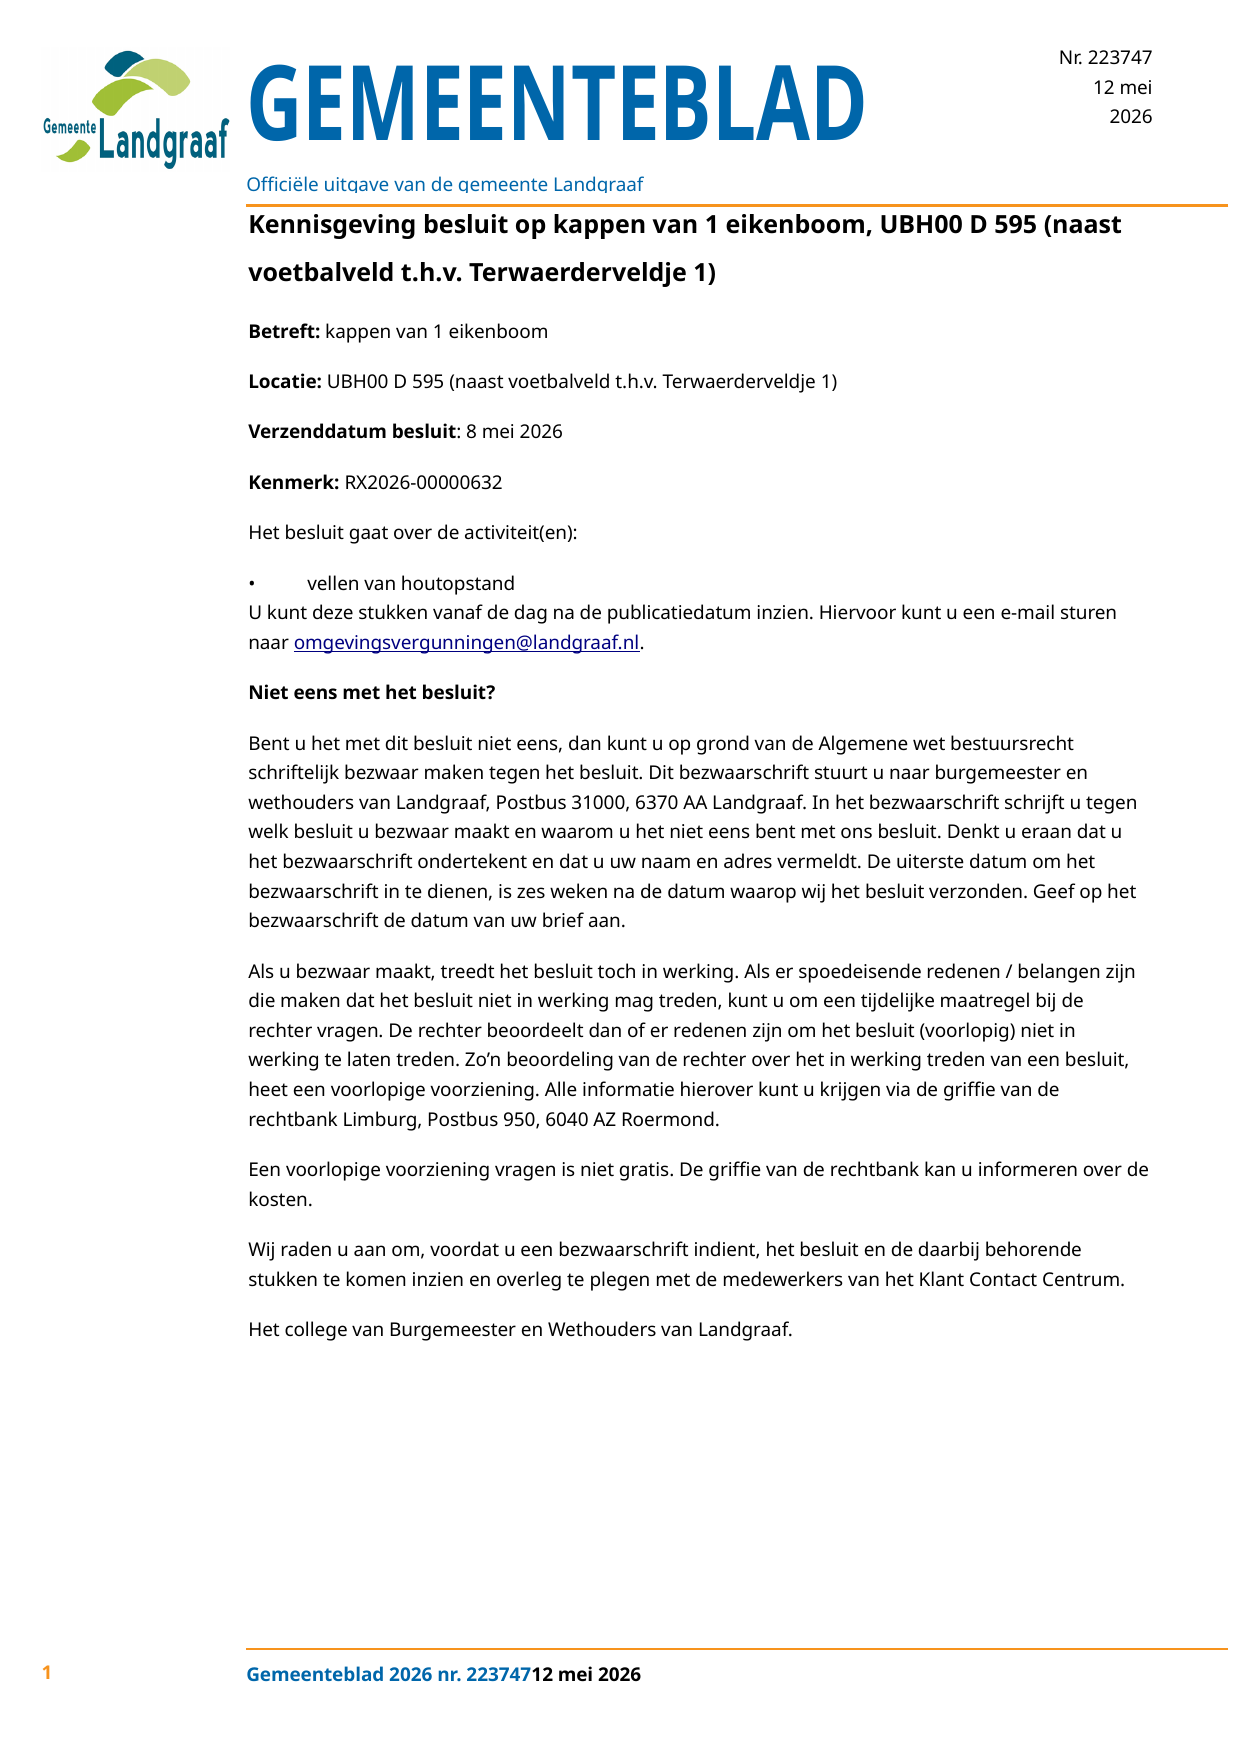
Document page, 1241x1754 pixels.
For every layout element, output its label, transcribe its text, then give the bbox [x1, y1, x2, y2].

text Niet eens met het besluit? [248, 679, 1152, 705]
text Verzenddatum besluit: 8 mei 2026 [248, 419, 1152, 444]
picture [41, 47, 231, 172]
text Locatie: UBH00 D 595 (naast voetbalveld t.h.v. Terwaerderveldje 1) [248, 368, 1152, 394]
text Het besluit gaat over de activiteit(en): [248, 519, 1152, 545]
text U kunt deze stukken vanaf de dag na de publicatiedatum inzien. Hiervoor kunt u een e-mail sturen naar omgevingsvergunningen@landgraaf.nl. [248, 599, 1152, 655]
text Bent u het met dit besluit niet eens, dan kunt u op grond van de Algemene wet bestuursrecht schriftelijk bezwaar maken tegen het besluit. Dit bezwaarschrift stuurt u naar burgemeester en wethouders van Landgraaf, Postbus 31000, 6370 AA Landgraaf. In het bezwaarschrift schrijft u tegen welk besluit u bezwaar maakt en waarom u het niet eens bent met ons besluit. Denkt u eraan dat u het bezwaarschrift ondertekent en dat u uw naam en adres vermeldt. De uiterste datum om het bezwaarschrift in te dienen, is zes weken na de datum waarop wij het besluit verzonden. Geef op het bezwaarschrift de datum van uw brief aan. [248, 730, 1152, 933]
text Kennisgeving besluit op kappen van 1 eikenboom, UBH00 D 595 (naast voetbalveld t.h.v. Terwaerderveldje 1) [248, 207, 1152, 288]
text Wij raden u aan om, voordat u een bezwaarschrift indient, het besluit en de daarbij behorende stukken te komen inzien en overleg te plegen met de medewerkers van het Klant Contact Centrum. [248, 1236, 1152, 1292]
text Kenmerk: RX2026-00000632 [248, 469, 1152, 495]
text Betreft: kappen van 1 eikenboom [248, 318, 1152, 344]
text Een voorlopige voorziening vragen is niet gratis. De griffie van de rechtbank kan u informeren over de kosten. [248, 1156, 1152, 1212]
text Als u bezwaar maakt, treedt het besluit toch in werking. Als er spoedeisende redenen / belangen zijn die maken dat het besluit niet in werking mag treden, kunt u om een tijdelijke maatregel bij de rechter vragen. De rechter beoordeelt dan of er redenen zijn om het besluit (voorlopig) niet in werking te laten treden. Zo’n beoordeling van de rechter over het in werking treden van een besluit, heet een voorlopige voorziening. Alle informatie hierover kunt u krijgen via de griffie van de rechtbank Limburg, Postbus 950, 6040 AZ Roermond. [248, 958, 1152, 1132]
list vellen van houtopstand [248, 570, 1152, 596]
text Het college van Burgemeester en Wethouders van Landgraaf. [248, 1316, 1152, 1342]
